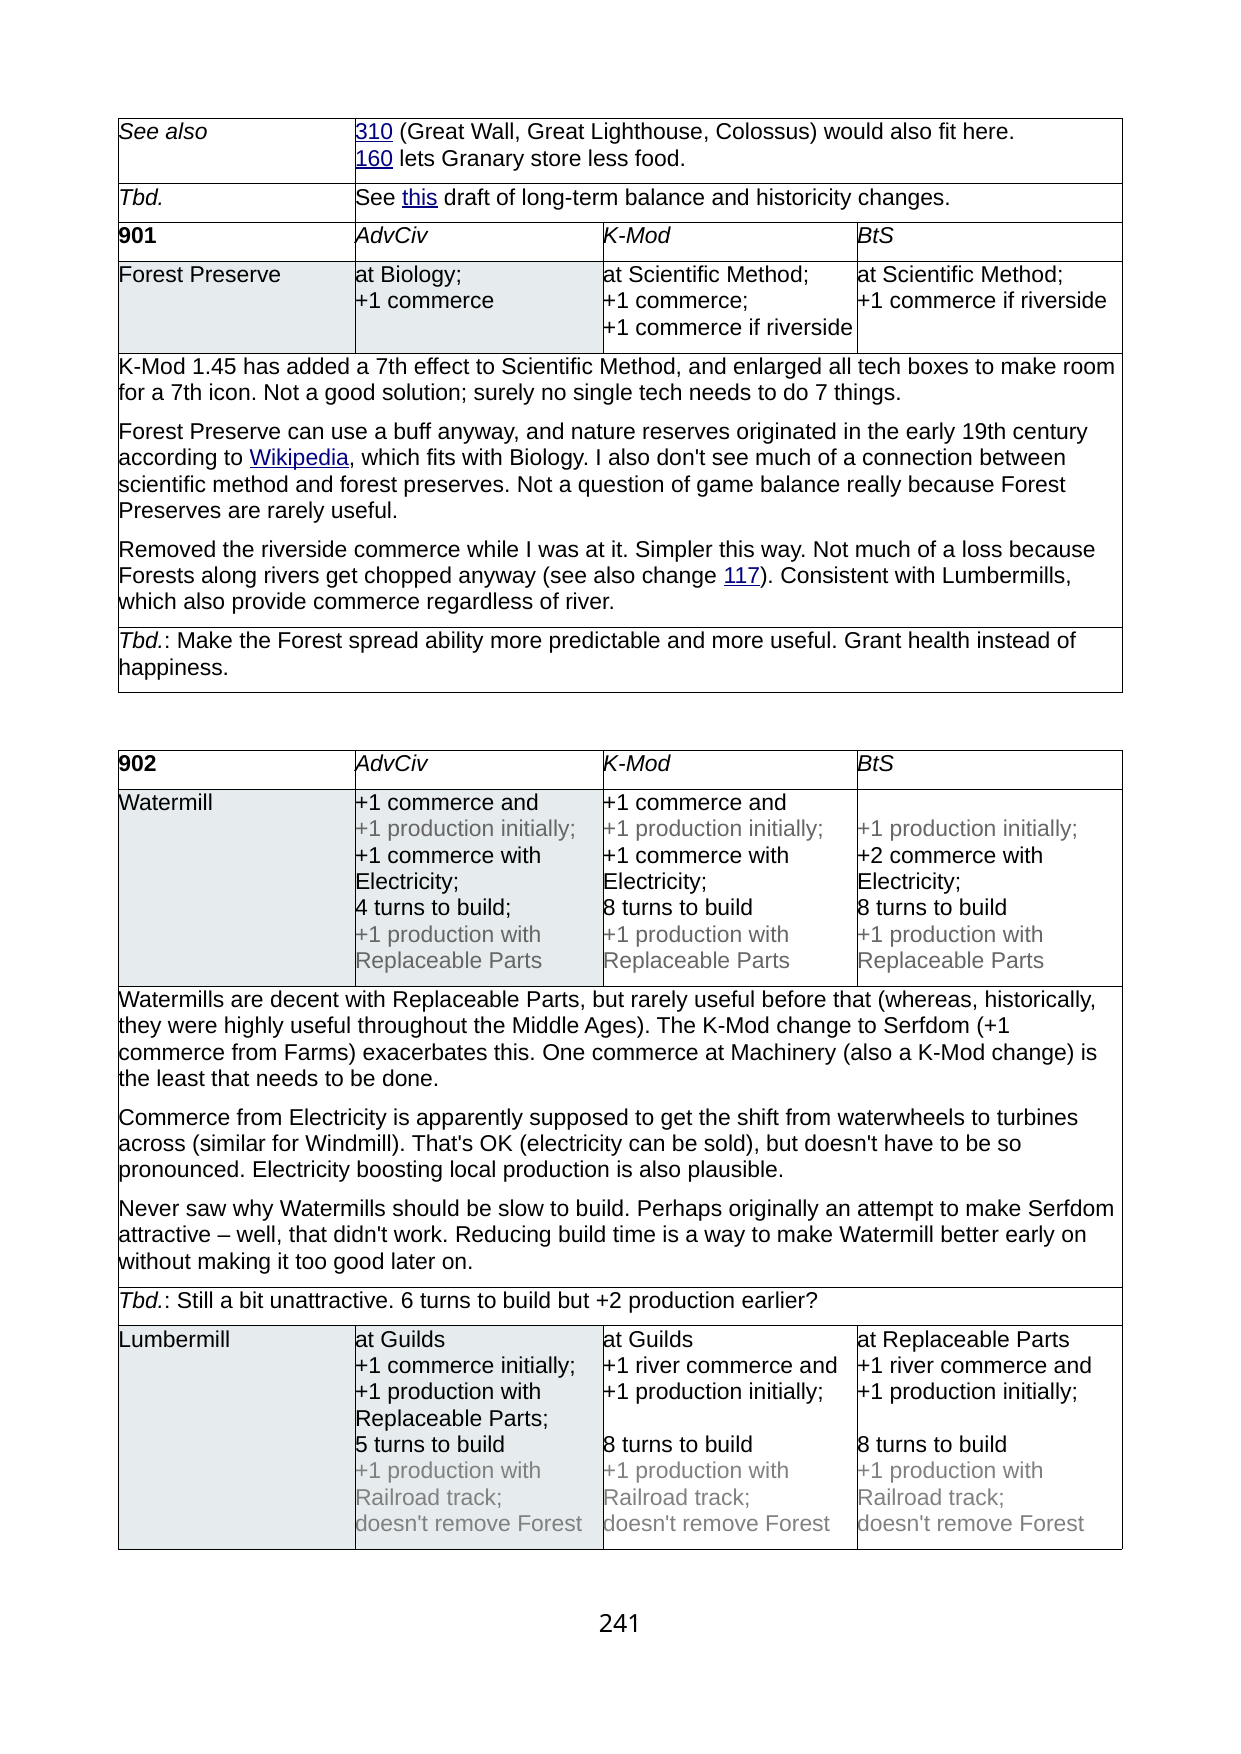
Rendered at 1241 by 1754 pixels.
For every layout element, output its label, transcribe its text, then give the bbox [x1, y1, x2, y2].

table_cell 901 [119, 223, 355, 261]
table_cell See this draft of long-term balance and historicity changes. [356, 184, 1122, 222]
table_header BtS [858, 751, 1122, 789]
table_cell at Replaceable Parts +1 river commerce and +1 production initially; 8 turns to build +1 production with Railroad track; doesn't remove Forest [858, 1326, 1122, 1549]
table_cell BtS [858, 223, 1122, 261]
table_header AdvCiv [356, 751, 603, 789]
table_cell at Biology; +1 commerce [356, 262, 603, 353]
table_cell Tbd. [119, 184, 355, 222]
table_cell K-Mod [604, 223, 857, 261]
table_cell at Guilds +1 river commerce and +1 production initially; 8 turns to build +1 production with Railroad track; doesn't remove Forest [604, 1326, 857, 1549]
table_cell See also [119, 119, 355, 183]
table_cell +1 commerce and +1 production initially; +1 commerce with Electricity; 8 turns to build +1 production with Replaceable Parts [604, 790, 857, 986]
table_cell 310 (Great Wall, Great Lighthouse, Colossus) would also fit here. 160 lets Granary store less food. [356, 119, 1122, 183]
table_cell K-Mod 1.45 has added a 7th effect to Scientific Method, and enlarged all tech boxes to make room for a 7th icon. Not a good solution; surely no single tech needs to do 7 things. Forest Preserve can use a buff anyway, and nature reserves originated in the early 19th century according to Wikipedia, which fits with Biology. I also don't see much of a connection between scientific method and forest preserves. Not a question of game balance really because Forest Preserves are rarely useful. Removed the riverside commerce while I was at it. Simpler this way. Not much of a loss because Forests along rivers get chopped anyway (see also change 117). Consistent with Lumbermills, which also provide commerce regardless of river. [119, 354, 1122, 627]
table_cell Forest Preserve [119, 262, 355, 353]
table_cell Watermill [119, 790, 355, 986]
table_cell AdvCiv [356, 223, 603, 261]
table_cell at Scientific Method; +1 commerce if riverside [858, 262, 1122, 353]
table_cell at Scientific Method; +1 commerce; +1 commerce if riverside [604, 262, 857, 353]
table_header K-Mod [604, 751, 857, 789]
table_cell Watermills are decent with Replaceable Parts, but rarely useful before that (whereas, historically, they were highly useful throughout the Middle Ages). The K-Mod change to Serfdom (+1 commerce from Farms) exacerbates this. One commerce at Machinery (also a K-Mod change) is the least that needs to be done. Commerce from Electricity is apparently supposed to get the shift from waterwheels to turbines across (similar for Windmill). That's OK (electricity can be sold), but doesn't have to be so pronounced. Electricity boosting local production is also plausible. Never saw why Watermills should be slow to build. Perhaps originally an attempt to make Serfdom attractive – well, that didn't work. Reducing build time is a way to make Watermill better early on without making it too good later on. [119, 987, 1122, 1287]
table_cell Lumbermill [119, 1326, 355, 1549]
table_cell at Guilds +1 commerce initially; +1 production with Replaceable Parts; 5 turns to build +1 production with Railroad track; doesn't remove Forest [356, 1326, 603, 1549]
table_cell Tbd.: Make the Forest spread ability more predictable and more useful. Grant health instead of happiness. [119, 628, 1122, 692]
table_cell +1 production initially; +2 commerce with Electricity; 8 turns to build +1 production with Replaceable Parts [858, 790, 1122, 986]
table_cell Tbd.: Still a bit unattractive. 6 turns to build but +2 production earlier? [119, 1288, 1122, 1325]
table_cell +1 commerce and +1 production initially; +1 commerce with Electricity; 4 turns to build; +1 production with Replaceable Parts [356, 790, 603, 986]
table_header 902 [119, 751, 355, 789]
